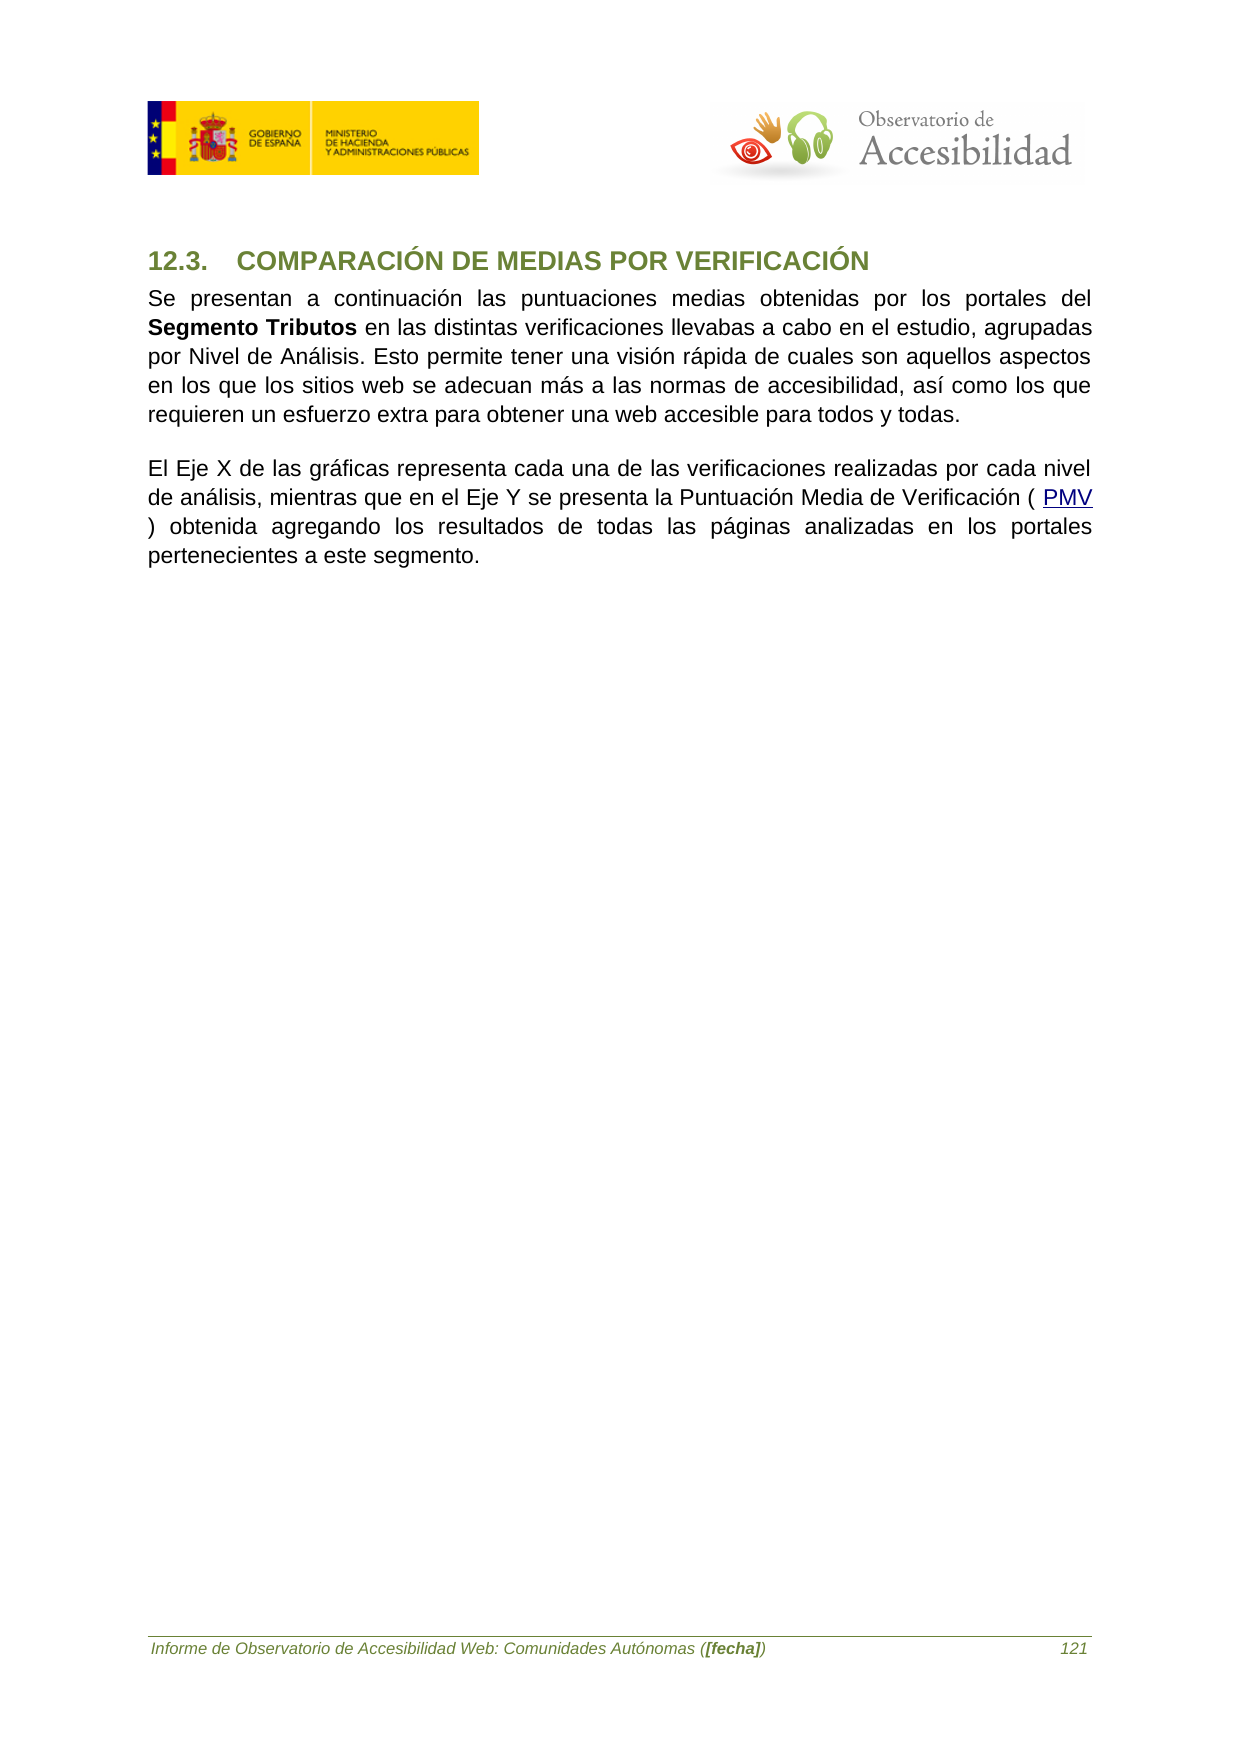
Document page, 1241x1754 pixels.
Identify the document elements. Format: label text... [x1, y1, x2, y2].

text El Eje X de las gráficas representa cada una de las verificaciones realizadas por cada nivel de análisis, mientras que en el Eje Y se presenta la Puntuación Media de Verificación ( PMV ) obtenida agregando los resultados de todas las páginas analizadas en los portales pertenecientes a este segmento. [148, 455, 1092, 568]
subtitle Comparación de medias por verificación [148, 245, 1092, 276]
text Se presentan a continuación las puntuaciones medias obtenidas por los portales del Segmento Tributos en las distintas verificaciones llevabas a cabo en el estudio, agrupadas por Nivel de Análisis. Esto permite tener una visión rápida de cuales son aquellos aspectos en los que los sitios web se adecuan más a las normas de accesibilidad, así como los que requieren un esfuerzo extra para obtener una web accesible para todos y todas. [148, 285, 1092, 427]
picture [147, 101, 479, 175]
picture [710, 102, 1086, 185]
